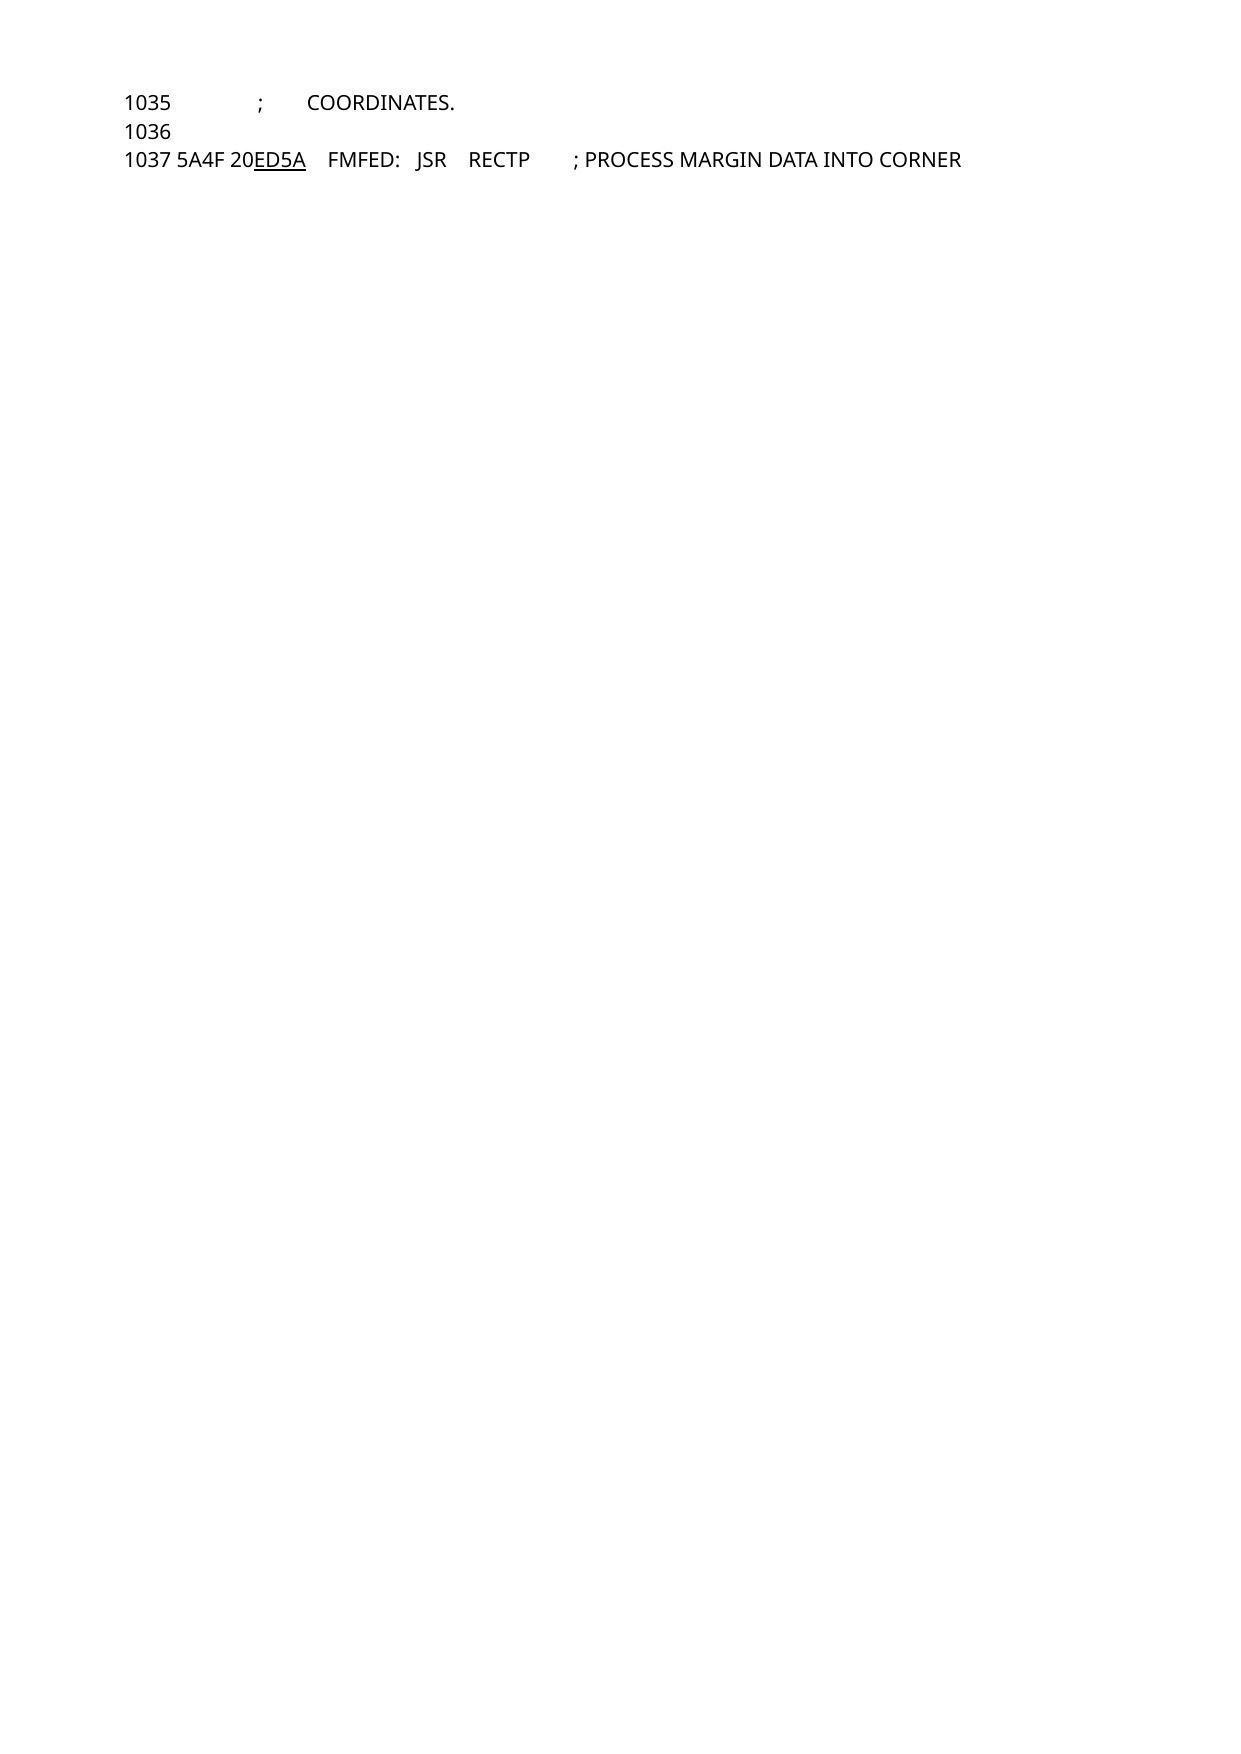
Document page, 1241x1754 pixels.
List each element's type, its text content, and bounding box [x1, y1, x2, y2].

text 1035 ; COORDINATES. [118, 88, 1152, 117]
text 1036 [118, 117, 1152, 145]
text 1037 5A4F 20ED5A FMFED: JSR RECTP ; PROCESS MARGIN DATA INTO CORNER [118, 145, 1152, 174]
